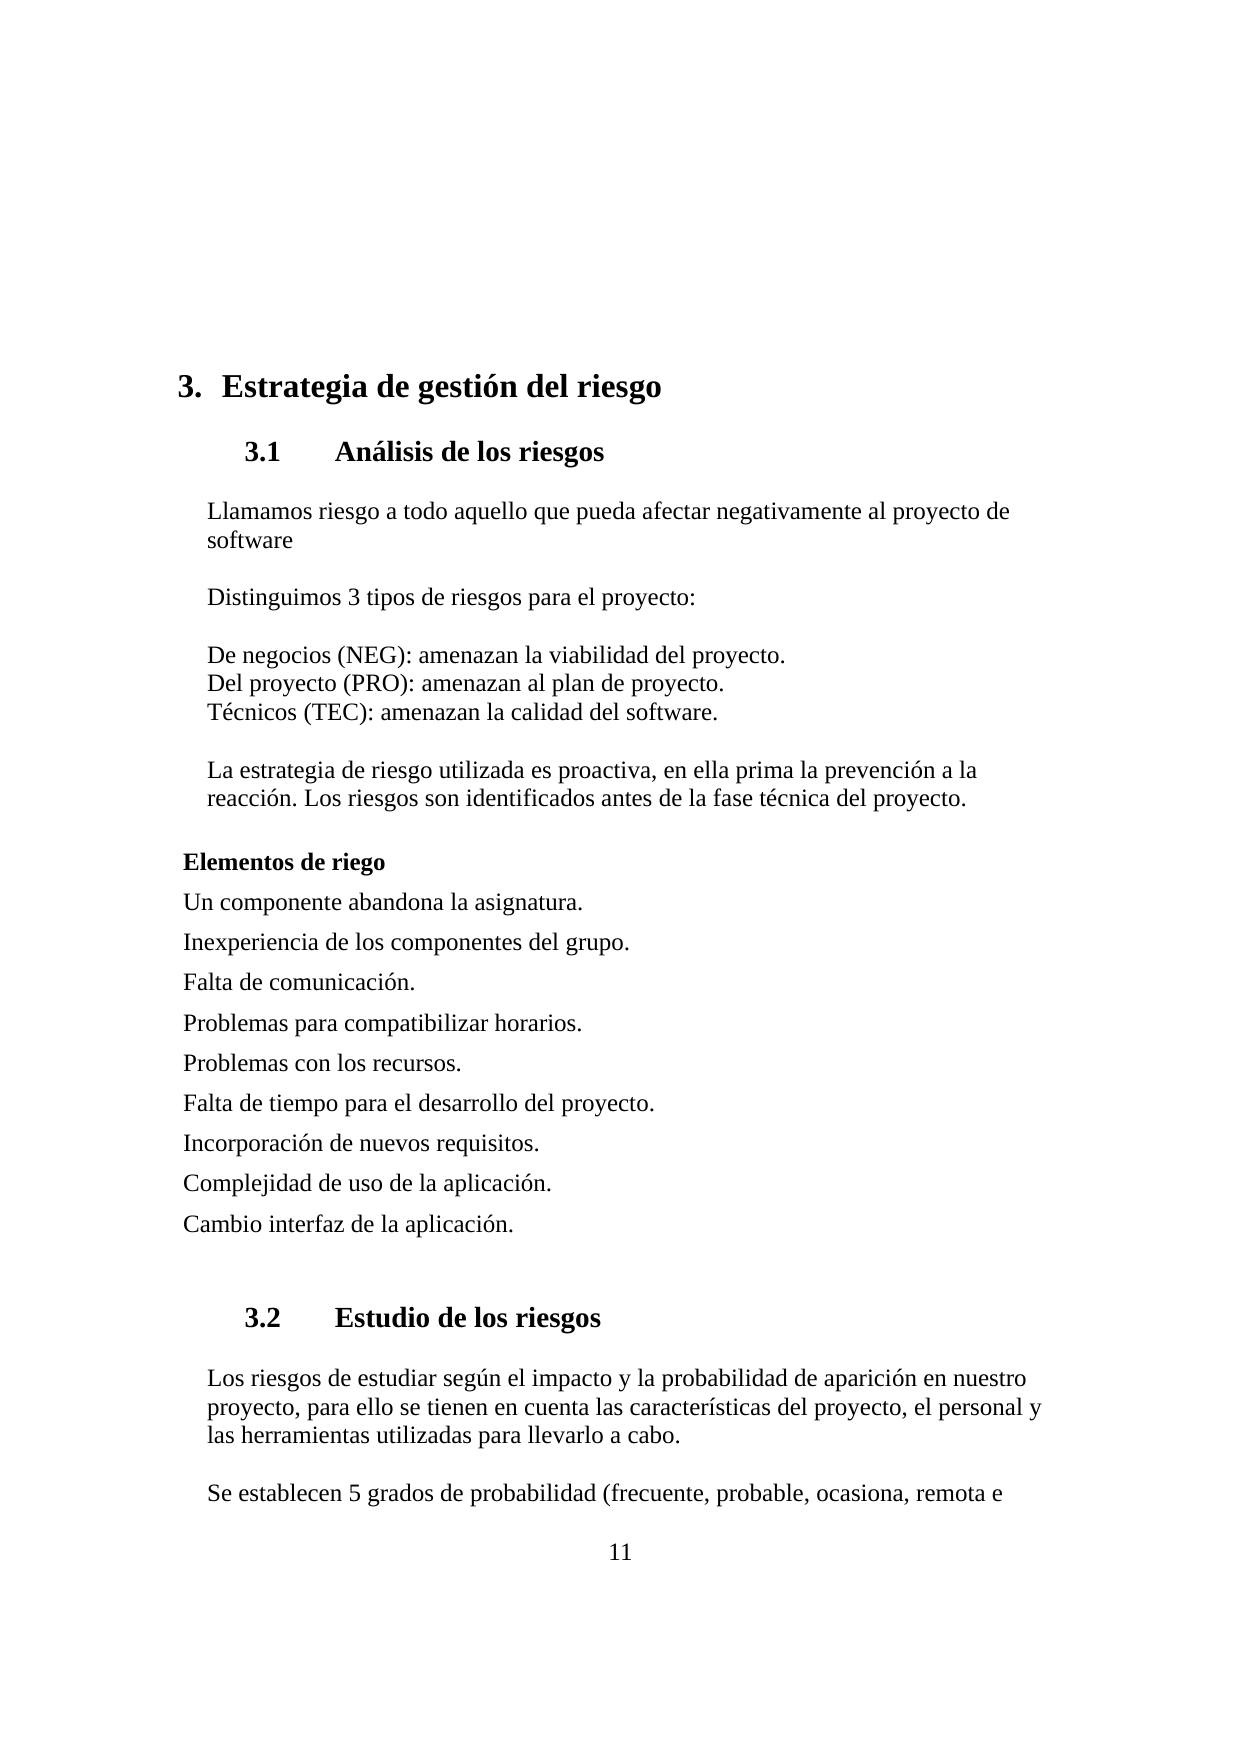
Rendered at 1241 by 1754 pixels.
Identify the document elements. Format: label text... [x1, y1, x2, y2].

table_cell Problemas con los recursos. [177, 1042, 1063, 1082]
table_cell Un componente abandona la asignatura. [177, 881, 1063, 921]
table_cell Incorporación de nuevos requisitos. [177, 1123, 1063, 1163]
table_header Elementos de riego [177, 841, 1063, 881]
list Análisis de los riesgos [244, 434, 1063, 467]
list Estudio de los riesgos [244, 1301, 1063, 1334]
table_cell Cambio interfaz de la aplicación. [177, 1203, 1063, 1243]
table_cell Inexperiencia de los componentes del grupo. [177, 921, 1063, 962]
table_cell Falta de tiempo para el desarrollo del proyecto. [177, 1082, 1063, 1122]
text Llamamos riesgo a todo aquello que pueda afectar negativamente al proyecto de software Distinguimos 3 tipos de riesgos para el proyecto: [207, 467, 1063, 640]
table_cell Problemas para compatibilizar horarios. [177, 1002, 1063, 1042]
table_cell Complejidad de uso de la aplicación. [177, 1163, 1063, 1203]
list Estrategia de gestión del riesgo [177, 367, 1063, 405]
text Los riesgos de estudiar según el impacto y la probabilidad de aparición en nuestro proyecto, para ello se tienen en cuenta las características del proyecto, el personal y las herramientas utilizadas para llevarlo a cabo. Se establecen 5 grados de probabilidad (frecuente, probable, ocasiona, remota e [207, 1363, 1063, 1507]
text De negocios (NEG): amenazan la viabilidad del proyecto. Del proyecto (PRO): amenazan al plan de proyecto. Técnicos (TEC): amenazan la calidad del software. La estrategia de riesgo utilizada es proactiva, en ella prima la prevención a la reacción. Los riesgos son identificados antes de la fase técnica del proyecto. [207, 640, 1063, 841]
table_cell Falta de comunicación. [177, 962, 1063, 1002]
